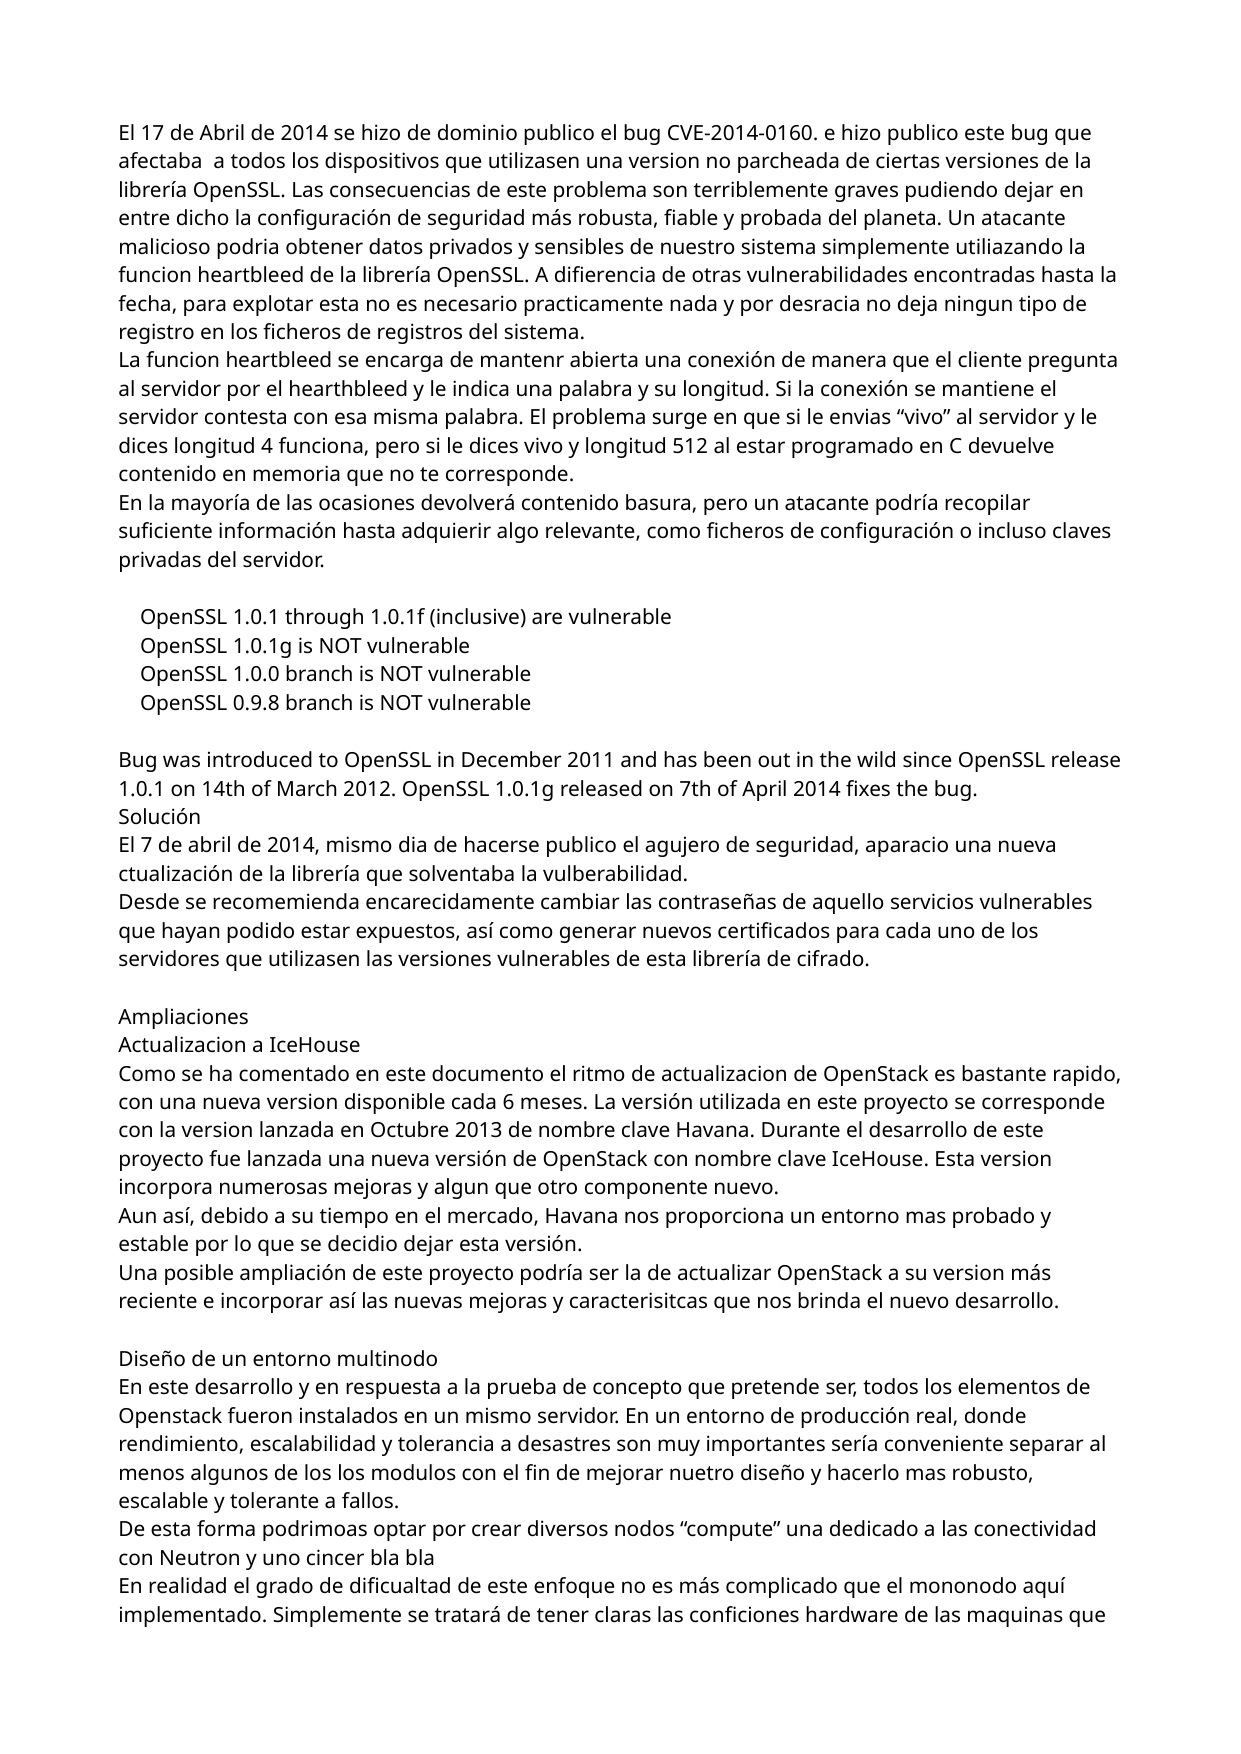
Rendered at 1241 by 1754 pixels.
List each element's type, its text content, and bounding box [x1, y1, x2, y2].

text Solución [118, 802, 1122, 831]
text En la mayoría de las ocasiones devolverá contenido basura, pero un atacante podría recopilar suficiente información hasta adquierir algo relevante, como ficheros de configuración o incluso claves privadas del servidor. [118, 488, 1122, 573]
text OpenSSL 0.9.8 branch is NOT vulnerable [118, 688, 1122, 716]
text En este desarrollo y en respuesta a la prueba de concepto que pretende ser, todos los elementos de Openstack fueron instalados en un mismo servidor. En un entorno de producción real, donde rendimiento, escalabilidad y tolerancia a desastres son muy importantes sería conveniente separar al menos algunos de los los modulos con el fin de mejorar nuetro diseño y hacerlo mas robusto, escalable y tolerante a fallos. [118, 1372, 1122, 1514]
text Diseño de un entorno multinodo [118, 1344, 1122, 1372]
text Ampliaciones [118, 1002, 1122, 1030]
text OpenSSL 1.0.1g is NOT vulnerable [118, 631, 1122, 659]
text La funcion heartbleed se encarga de mantenr abierta una conexión de manera que el cliente pregunta al servidor por el hearthbleed y le indica una palabra y su longitud. Si la conexión se mantiene el servidor contesta con esa misma palabra. El problema surge en que si le envias “vivo” al servidor y le dices longitud 4 funciona, pero si le dices vivo y longitud 512 al estar programado en C devuelve contenido en memoria que no te corresponde. [118, 346, 1122, 488]
text De esta forma podrimoas optar por crear diversos nodos “compute” una dedicado a las conectividad con Neutron y uno cincer bla bla [118, 1514, 1122, 1571]
text Actualizacion a IceHouse [118, 1030, 1122, 1059]
text En realidad el grado de dificualtad de este enfoque no es más complicado que el mononodo aquí implementado. Simplemente se tratará de tener claras las conficiones hardware de las maquinas que [118, 1571, 1122, 1628]
text OpenSSL 1.0.1 through 1.0.1f (inclusive) are vulnerable [118, 602, 1122, 631]
text Como se ha comentado en este documento el ritmo de actualizacion de OpenStack es bastante rapido, con una nueva version disponible cada 6 meses. La versión utilizada en este proyecto se corresponde con la version lanzada en Octubre 2013 de nombre clave Havana. Durante el desarrollo de este proyecto fue lanzada una nueva versión de OpenStack con nombre clave IceHouse. Esta version incorpora numerosas mejoras y algun que otro componente nuevo. [118, 1059, 1122, 1201]
text Una posible ampliación de este proyecto podría ser la de actualizar OpenStack a su version más reciente e incorporar así las nuevas mejoras y caracterisitcas que nos brinda el nuevo desarrollo. [118, 1258, 1122, 1315]
text Desde se recomemienda encarecidamente cambiar las contraseñas de aquello servicios vulnerables que hayan podido estar expuestos, así como generar nuevos certificados para cada uno de los servidores que utilizasen las versiones vulnerables de esta librería de cifrado. [118, 887, 1122, 973]
text El 17 de Abril de 2014 se hizo de dominio publico el bug CVE-2014-0160. e hizo publico este bug que afectaba a todos los dispositivos que utilizasen una version no parcheada de ciertas versiones de la librería OpenSSL. Las consecuencias de este problema son terriblemente graves pudiendo dejar en entre dicho la configuración de seguridad más robusta, fiable y probada del planeta. Un atacante malicioso podria obtener datos privados y sensibles de nuestro sistema simplemente utiliazando la funcion heartbleed de la librería OpenSSL. A difierencia de otras vulnerabilidades encontradas hasta la fecha, para explotar esta no es necesario practicamente nada y por desracia no deja ningun tipo de registro en los ficheros de registros del sistema. [118, 118, 1122, 346]
text Aun así, debido a su tiempo en el mercado, Havana nos proporciona un entorno mas probado y estable por lo que se decidio dejar esta versión. [118, 1201, 1122, 1258]
text El 7 de abril de 2014, mismo dia de hacerse publico el agujero de seguridad, aparacio una nueva ctualización de la librería que solventaba la vulberabilidad. [118, 831, 1122, 887]
text Bug was introduced to OpenSSL in December 2011 and has been out in the wild since OpenSSL release 1.0.1 on 14th of March 2012. OpenSSL 1.0.1g released on 7th of April 2014 fixes the bug. [118, 745, 1122, 802]
text OpenSSL 1.0.0 branch is NOT vulnerable [118, 659, 1122, 688]
